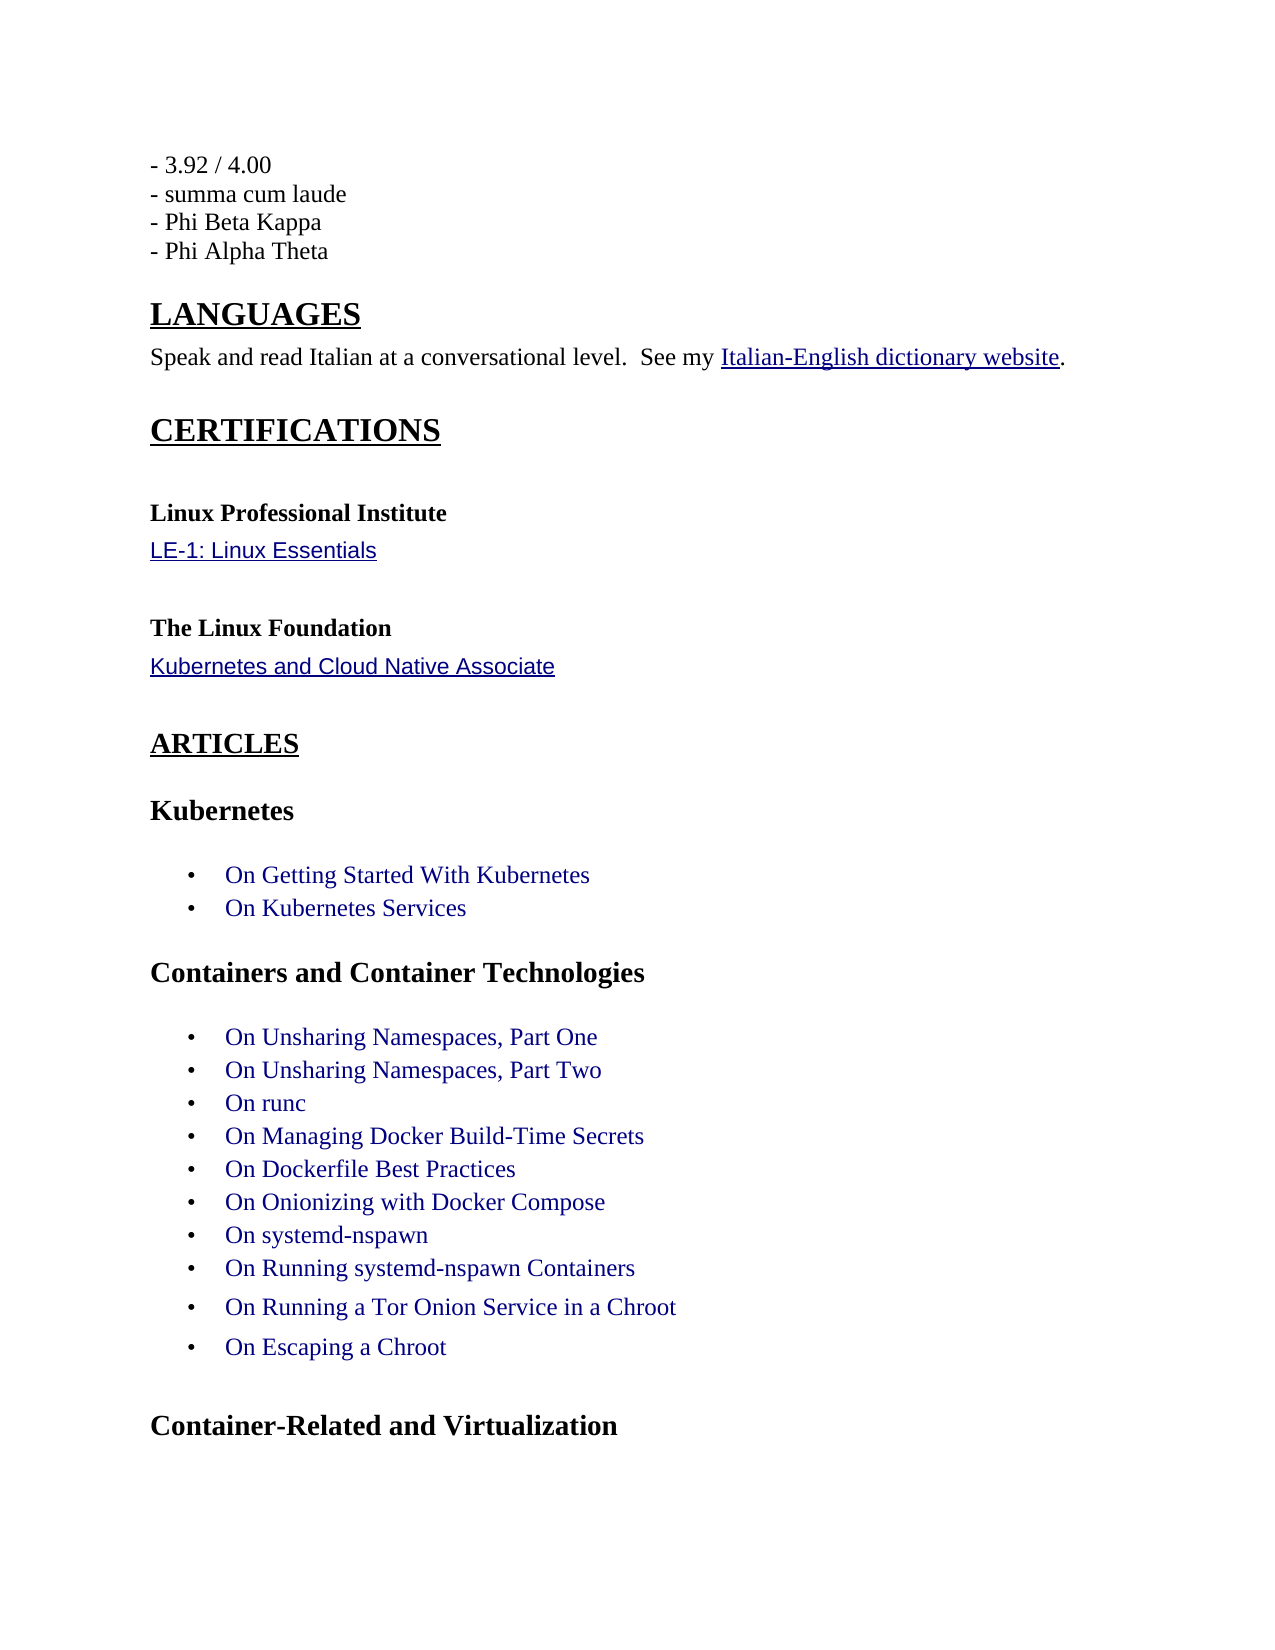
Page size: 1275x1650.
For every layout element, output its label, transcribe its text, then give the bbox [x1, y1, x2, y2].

text Kubernetes and Cloud Native Associate [150, 653, 1125, 679]
list On Escaping a Chroot [187, 1332, 1125, 1360]
list On Unsharing Namespaces, Part One [187, 1022, 1125, 1051]
text LANGUAGES [150, 294, 1125, 332]
list On Unsharing Namespaces, Part Two [187, 1055, 1125, 1084]
text Speak and read Italian at a conversational level. See my Italian-English dictionary website. [150, 342, 1125, 371]
list - Phi Beta Kappa [150, 207, 1125, 236]
text Linux Professional Institute [150, 498, 1125, 527]
list On Kubernetes Services [187, 893, 1125, 922]
list On Onionizing with Docker Compose [187, 1187, 1125, 1216]
list On Running systemd-nspawn Containers [187, 1253, 1125, 1282]
text CERTIFICATIONS [150, 410, 1125, 449]
list - summa cum laude [150, 179, 1125, 207]
list On Managing Docker Build-Time Secrets [187, 1121, 1125, 1150]
list On Dockerfile Best Practices [187, 1154, 1125, 1183]
list - Phi Alpha Theta [150, 236, 1125, 265]
list On Running a Tor Onion Service in a Chroot [187, 1292, 1125, 1321]
text LE-1: Linux Essentials [150, 537, 1125, 564]
text Kubernetes [150, 793, 1125, 827]
list On runc [187, 1088, 1125, 1117]
text Containers and Container Technologies [150, 955, 1125, 989]
list On systemd-nspawn [187, 1220, 1125, 1249]
text The Linux Foundation [150, 613, 1125, 642]
list - 3.92 / 4.00 [150, 150, 1125, 179]
text ARTICLES [150, 726, 1125, 760]
text Container-Related and Virtualization [150, 1408, 1125, 1441]
list On Getting Started With Kubernetes [187, 860, 1125, 889]
